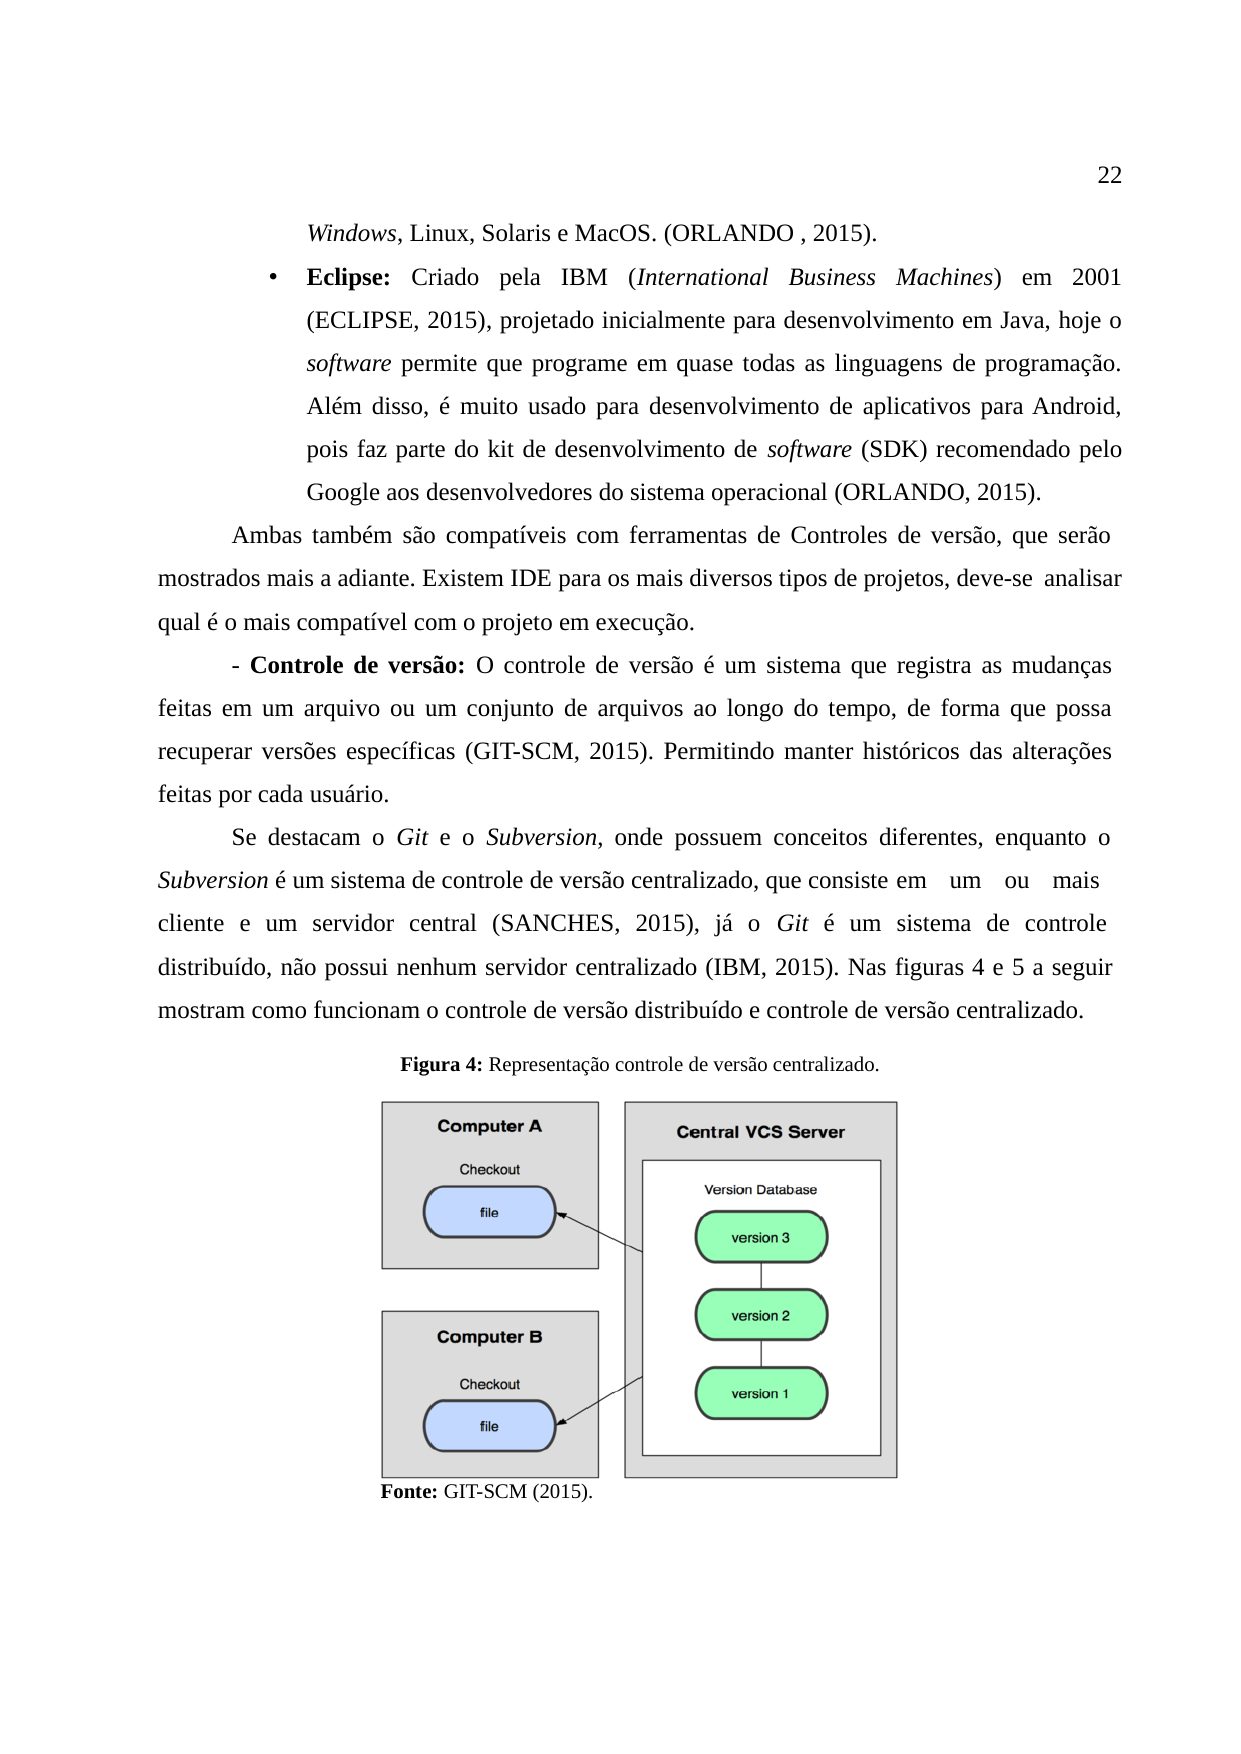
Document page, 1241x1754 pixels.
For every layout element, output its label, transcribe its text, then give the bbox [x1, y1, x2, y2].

text Ambas também são compatíveis com ferramentas de Controles de versão, que serão mostrados mais a adiante. Existem IDE para os mais diversos tipos de projetos, deve-se analisar qual é o mais compatível com o projeto em execução. [84, 520, 1122, 635]
text Fonte: GIT-SCM (2015). [380, 1479, 900, 1503]
picture [380, 1100, 900, 1479]
text Figura 4: Representação controle de versão centralizado. [380, 1052, 900, 1076]
text - Controle de versão: O controle de versão é um sistema que registra as mudanças feitas em um arquivo ou um conjunto de arquivos ao longo do tempo, de forma que possa recuperar versões específicas (GIT-SCM, 2015). Permitindo manter históricos das alterações feitas por cada usuário. [84, 650, 1122, 808]
list Eclipse: Criado pela IBM (International Business Machines) em 2001 (ECLIPSE, 2015), projetado inicialmente para desenvolvimento em Java, hoje o software permite que programe em quase todas as linguagens de programação. Além disso, é muito usado para desenvolvimento de aplicativos para Android, pois faz parte do kit de desenvolvimento de software (SDK) recomendado pelo Google aos desenvolvedores do sistema operacional (ORLANDO, 2015). [269, 262, 1122, 506]
text Se destacam o Git e o Subversion, onde possuem conceitos diferentes, enquanto o Subversion é um sistema de controle de versão centralizado, que consiste em um ou mais cliente e um servidor central (SANCHES, 2015), já o Git é um sistema de controle distribuído, não possui nenhum servidor centralizado (IBM, 2015). Nas figuras 4 e 5 a seguir mostram como funcionam o controle de versão distribuído e controle de versão centralizado. [84, 822, 1122, 1023]
list Windows, Linux, Solaris e MacOS. (ORLANDO , 2015). [269, 218, 1122, 247]
